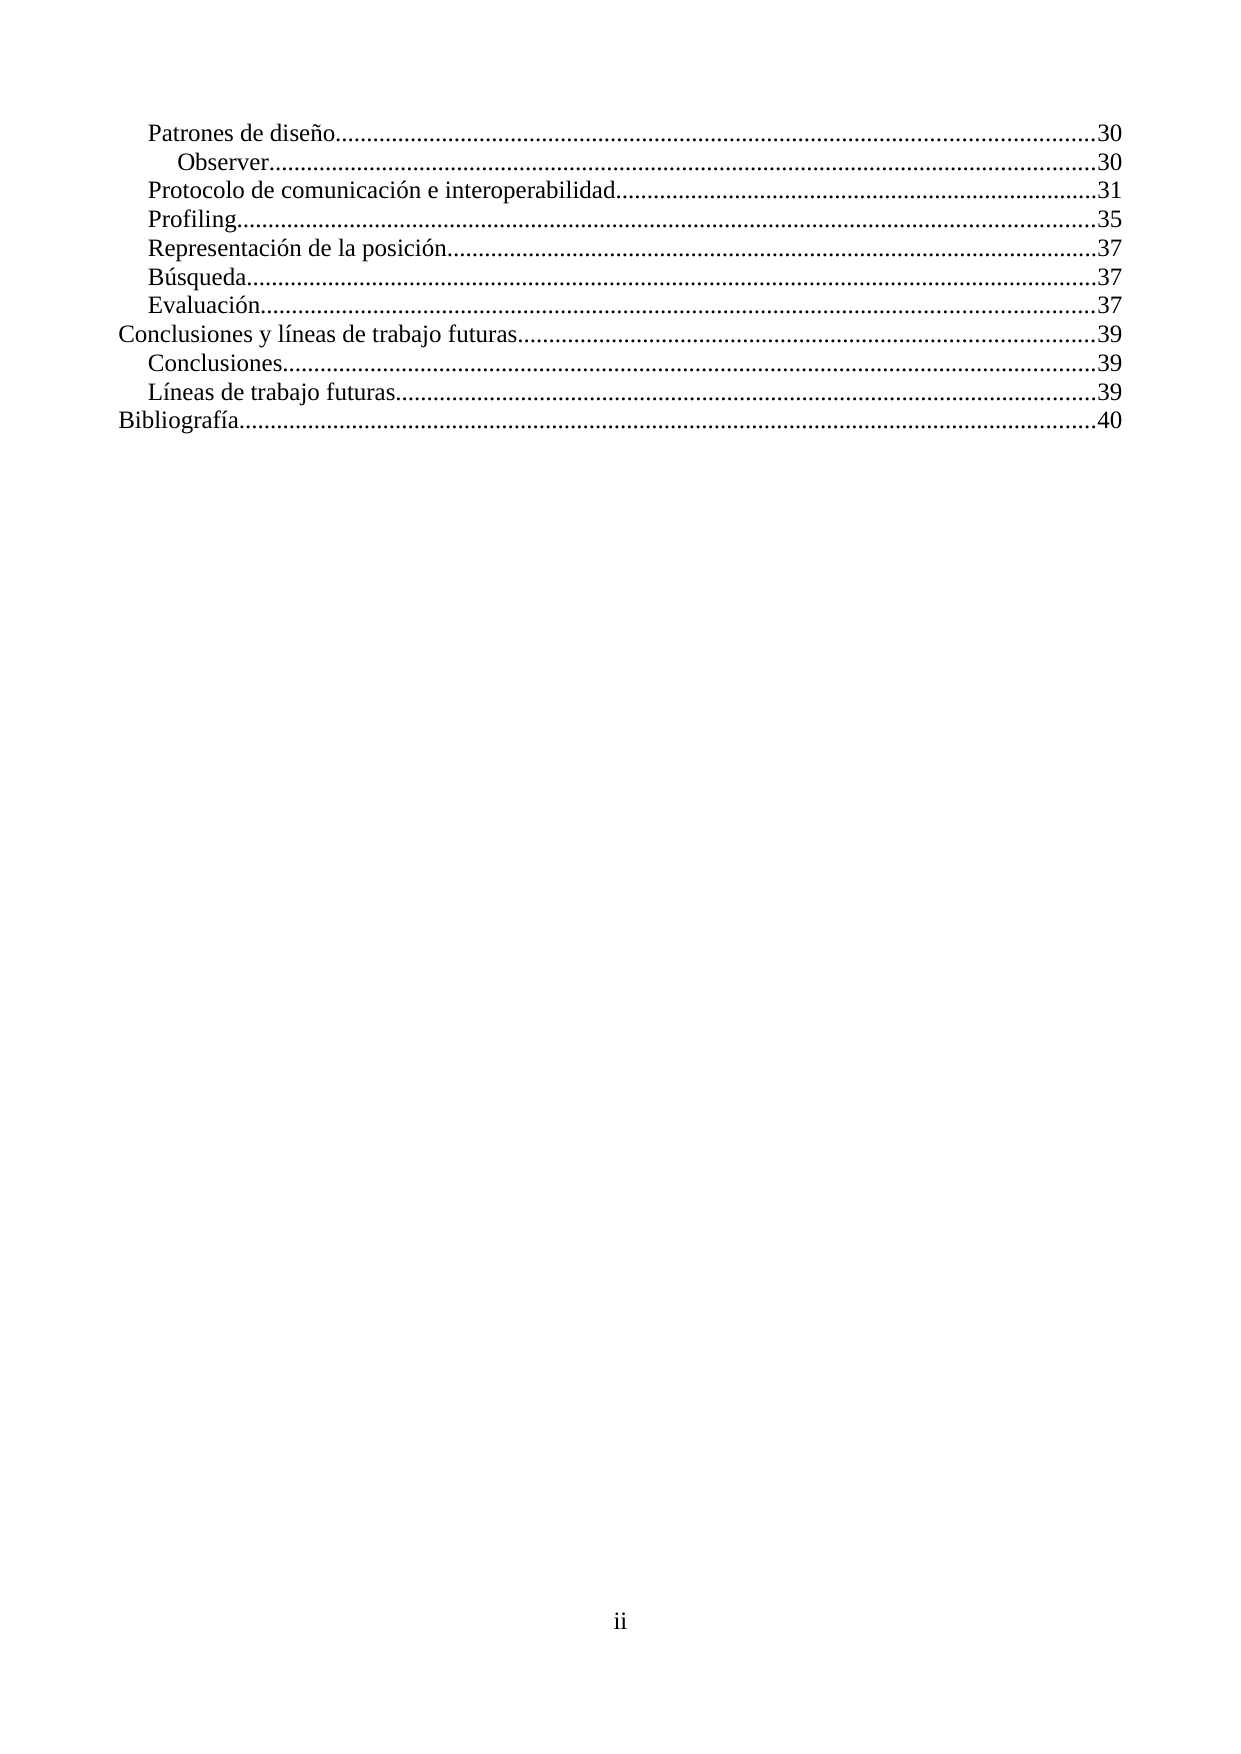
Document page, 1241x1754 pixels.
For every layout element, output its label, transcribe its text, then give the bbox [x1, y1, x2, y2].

text Líneas de trabajo futuras 39 [148, 377, 1122, 406]
text Representación de la posición 37 [148, 233, 1122, 262]
text Evaluación 37 [148, 291, 1122, 319]
text Conclusiones 39 [148, 348, 1122, 377]
text Observer 30 [177, 147, 1122, 176]
text Protocolo de comunicación e interoperabilidad 31 [148, 176, 1122, 204]
text Bibliografía 40 [118, 406, 1122, 434]
text Búsqueda 37 [148, 262, 1122, 291]
text Profiling 35 [148, 204, 1122, 233]
text Conclusiones y líneas de trabajo futuras 39 [118, 319, 1122, 348]
text Patrones de diseño 30 [148, 118, 1122, 147]
